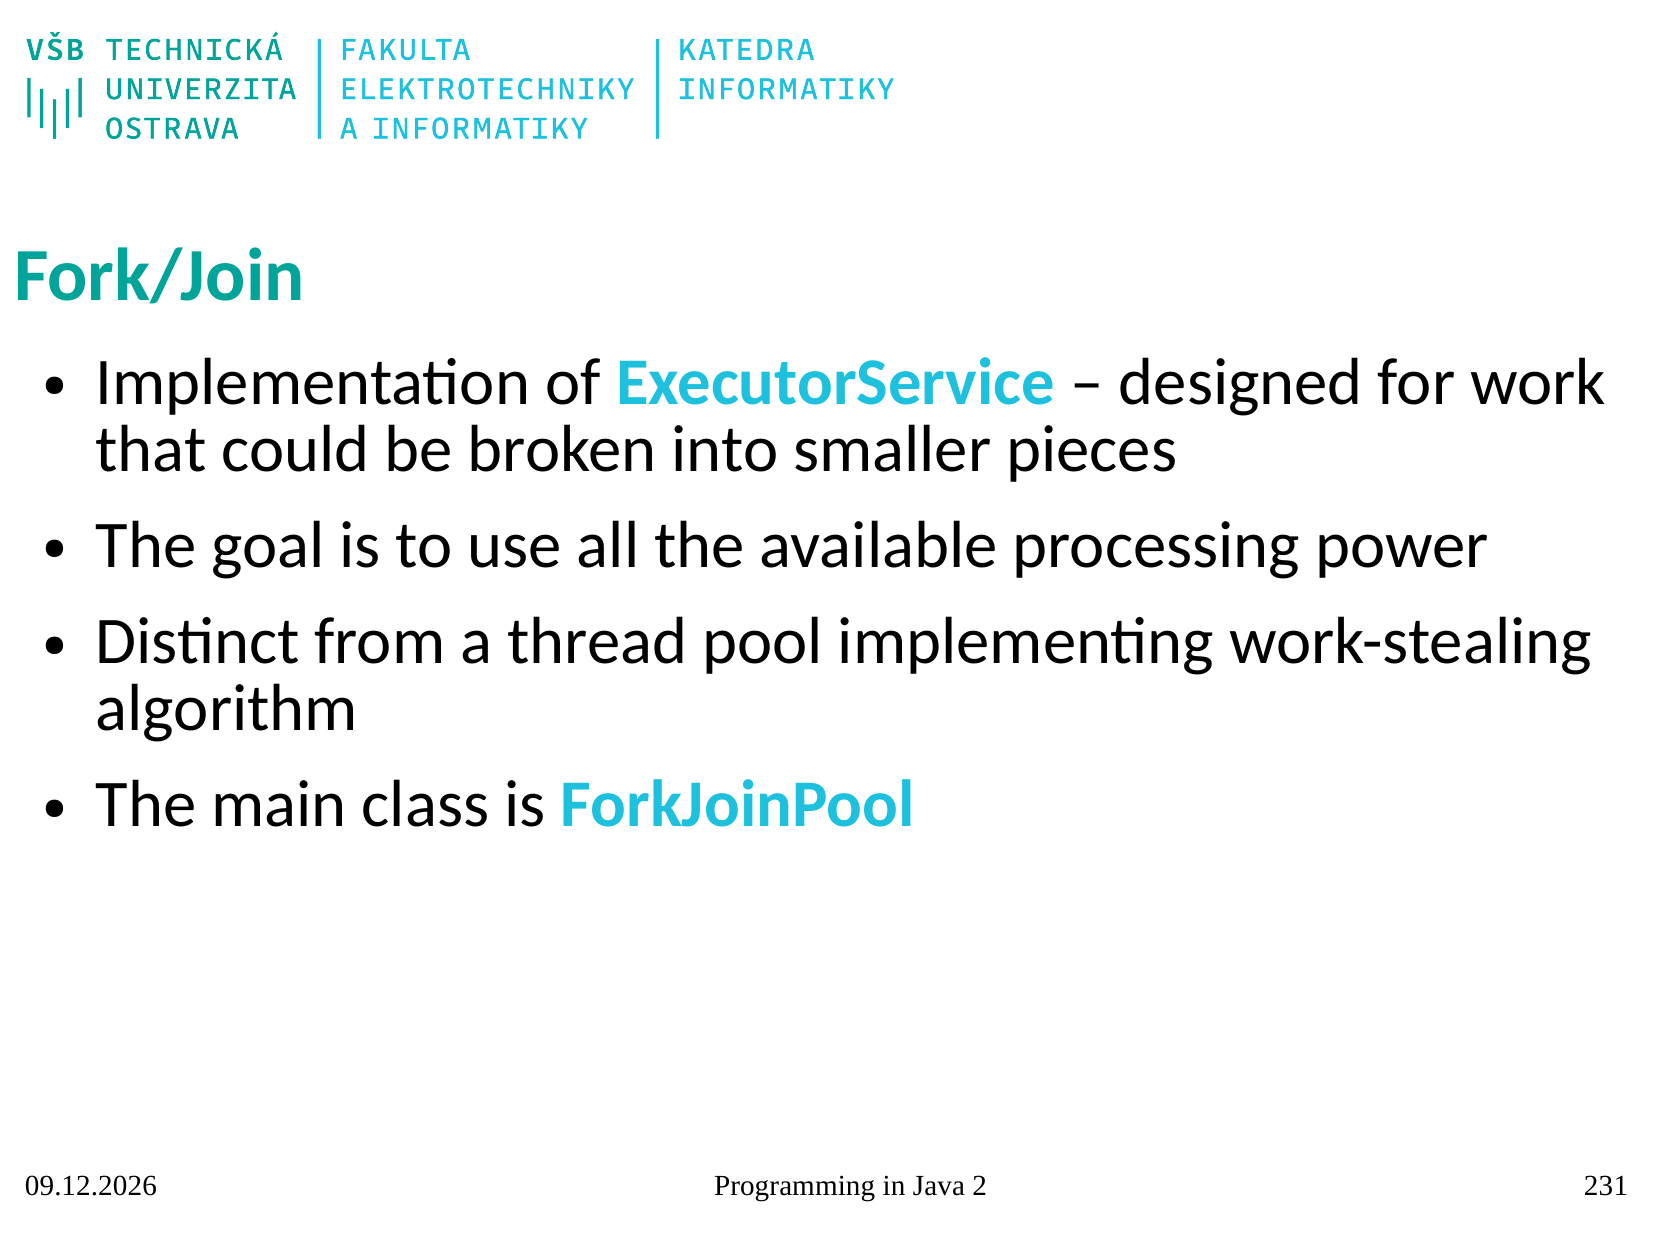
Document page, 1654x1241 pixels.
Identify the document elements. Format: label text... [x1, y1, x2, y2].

picture [26, 31, 894, 139]
title Fork/Join [14, 165, 1619, 319]
list Implementation of ExecutorService – designed for work that could be broken into smaller pieces The goal is to use all the available processing power Distinct from a thread pool implementing work-stealing algorithm The main class is ForkJoinPool [24, 354, 1629, 1146]
